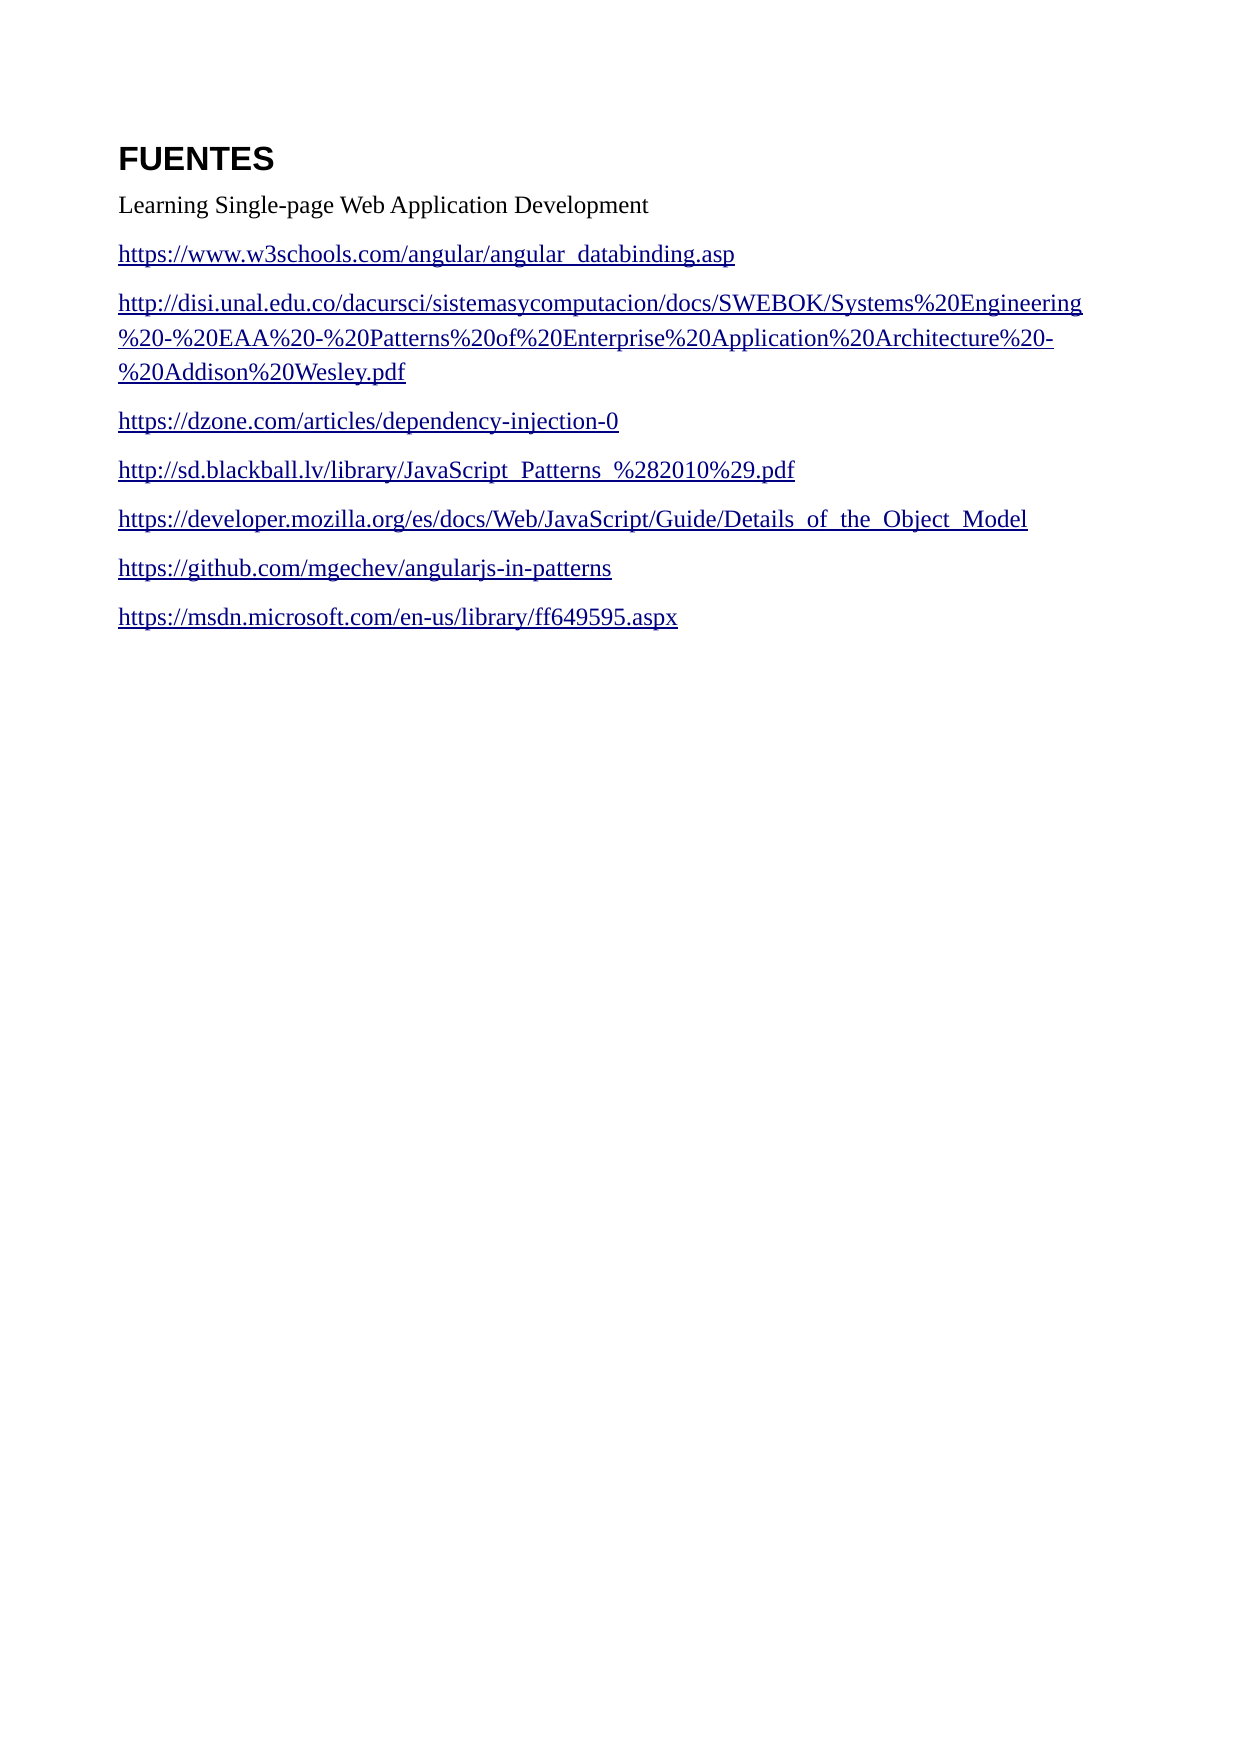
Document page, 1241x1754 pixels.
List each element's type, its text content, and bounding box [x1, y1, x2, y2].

text https://github.com/mgechev/angularjs-in-patterns [118, 553, 1122, 582]
text http://sd.blackball.lv/library/JavaScript_Patterns_%282010%29.pdf [118, 455, 1122, 484]
subtitle FUENTES [118, 139, 1122, 178]
text https://msdn.microsoft.com/en-us/library/ff649595.aspx [118, 602, 1122, 631]
text https://dzone.com/articles/dependency-injection-0 [118, 406, 1122, 435]
text https://developer.mozilla.org/es/docs/Web/JavaScript/Guide/Details_of_the_Object_Model [118, 504, 1122, 533]
text Learning Single-page Web Application Development [118, 190, 1122, 219]
text https://www.w3schools.com/angular/angular_databinding.asp [118, 239, 1122, 268]
text http://disi.unal.edu.co/dacursci/sistemasycomputacion/docs/SWEBOK/Systems%20Engineering%20-%20EAA%20-%20Patterns%20of%20Enterprise%20Application%20Architecture%20-%20Addison%20Wesley.pdf [118, 288, 1122, 386]
